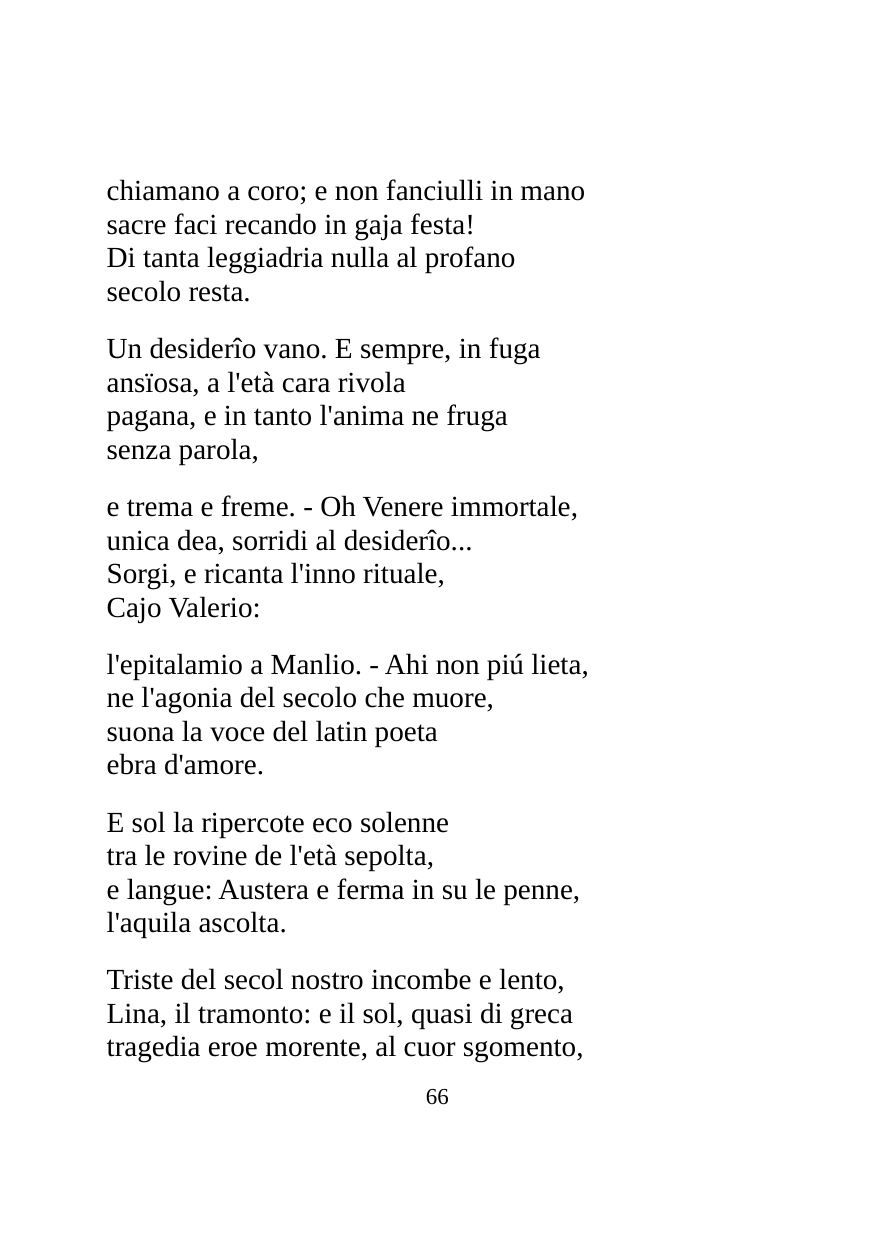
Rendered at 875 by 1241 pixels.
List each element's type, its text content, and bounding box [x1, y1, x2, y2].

text tra le rovine de l'età sepolta, [106, 838, 768, 872]
text Di tanta leggiadria nulla al profano [106, 241, 768, 274]
text e langue: Austera e ferma in su le penne, [106, 872, 768, 905]
text unica dea, sorridi al desiderîo... [106, 523, 768, 556]
text ne l'agonia del secolo che muore, [106, 680, 768, 714]
text sacre faci recando in gaja festa! [106, 207, 768, 241]
text Triste del secol nostro incombe e lento, [106, 962, 768, 996]
text pagana, e in tanto l'anima ne fruga [106, 398, 768, 432]
text Lina, il tramonto: e il sol, quasi di greca [106, 996, 768, 1029]
text l'epitalamio a Manlio. - Ahi non piú lieta, [106, 647, 768, 680]
text E sol la ripercote eco solenne [106, 805, 768, 838]
text tragedia eroe morente, al cuor sgomento, [106, 1029, 768, 1063]
text secolo resta. [106, 274, 768, 308]
text chiamano a coro; e non fanciulli in mano [106, 173, 768, 207]
text Cajo Valerio: [106, 590, 768, 623]
text suona la voce del latin poeta [106, 714, 768, 747]
text senza parola, [106, 432, 768, 465]
text e trema e freme. - Oh Venere immortale, [106, 489, 768, 523]
text Un desiderîo vano. E sempre, in fuga [106, 331, 768, 365]
text ansïosa, a l'età cara rivola [106, 365, 768, 398]
text Sorgi, e ricanta l'inno rituale, [106, 556, 768, 590]
text l'aquila ascolta. [106, 905, 768, 939]
text ebra d'amore. [106, 747, 768, 781]
